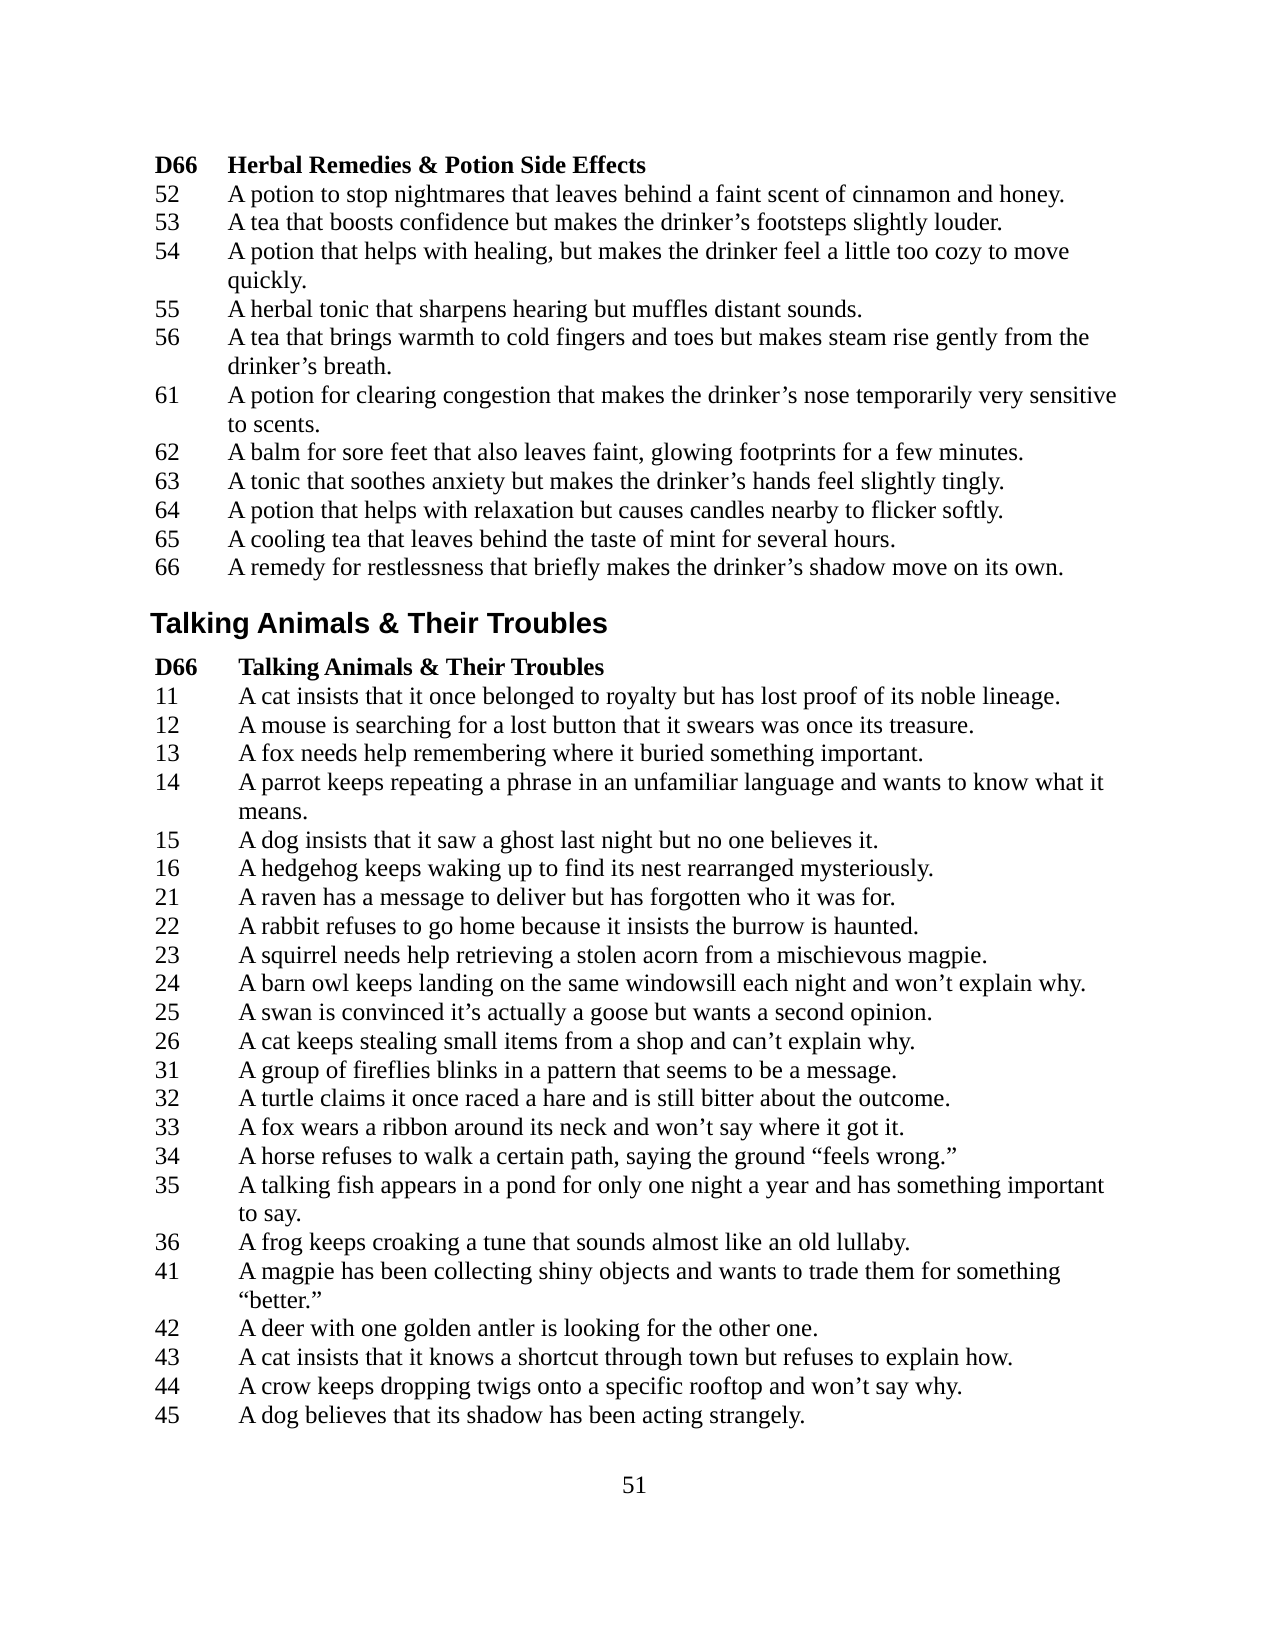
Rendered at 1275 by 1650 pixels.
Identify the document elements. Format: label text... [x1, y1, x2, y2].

table_cell A remedy for restlessness that briefly makes the drinker’s shadow move on its own. [223, 553, 1125, 581]
table_cell 21 [150, 882, 233, 911]
table_cell A parrot keeps repeating a phrase in an unfamiliar language and wants to know what it means. [234, 767, 1125, 825]
table_cell A potion to stop nightmares that leaves behind a faint scent of cinnamon and honey. [223, 179, 1125, 207]
table_cell A tea that boosts confidence but makes the drinker’s footsteps slightly louder. [223, 208, 1125, 236]
table_cell 63 [150, 466, 223, 495]
subtitle Talking Animals & Their Troubles [150, 606, 1125, 640]
table_cell 55 [150, 294, 223, 322]
table_cell 11 [150, 681, 233, 710]
table_cell A rabbit refuses to go home because it insists the burrow is haunted. [234, 911, 1125, 940]
table_cell A fox wears a ribbon around its neck and won’t say where it got it. [234, 1112, 1125, 1141]
table_cell 61 [150, 380, 223, 437]
table_cell 22 [150, 911, 233, 940]
table_cell 45 [150, 1400, 233, 1428]
table_cell A group of fireflies blinks in a pattern that seems to be a message. [234, 1055, 1125, 1083]
table_cell A squirrel needs help retrieving a stolen acorn from a mischievous magpie. [234, 940, 1125, 968]
table_cell 56 [150, 323, 223, 380]
table_cell 52 [150, 179, 223, 207]
table_cell 35 [150, 1170, 233, 1227]
table_cell 12 [150, 710, 233, 738]
table_cell A frog keeps croaking a tune that sounds almost like an old lullaby. [234, 1227, 1125, 1256]
table_cell 54 [150, 236, 223, 294]
table_cell 43 [150, 1342, 233, 1371]
table_cell 13 [150, 739, 233, 767]
table_cell 44 [150, 1371, 233, 1400]
table_cell A potion that helps with relaxation but causes candles nearby to flicker softly. [223, 495, 1125, 524]
table_cell 32 [150, 1084, 233, 1112]
table_cell A potion for clearing congestion that makes the drinker’s nose temporarily very sensitive to scents. [223, 380, 1125, 437]
table_cell A magpie has been collecting shiny objects and wants to trade them for something “better.” [234, 1256, 1125, 1313]
table_cell 42 [150, 1314, 233, 1342]
table_cell A potion that helps with healing, but makes the drinker feel a little too cozy to move quickly. [223, 236, 1125, 294]
table_cell 64 [150, 495, 223, 524]
table_cell 15 [150, 825, 233, 853]
table_cell 25 [150, 997, 233, 1026]
table_cell 36 [150, 1227, 233, 1256]
table_cell A crow keeps dropping twigs onto a specific rooftop and won’t say why. [234, 1371, 1125, 1400]
table_cell 53 [150, 208, 223, 236]
table_cell 23 [150, 940, 233, 968]
table_header Herbal Remedies & Potion Side Effects [223, 150, 1125, 179]
table_cell A swan is convinced it’s actually a goose but wants a second opinion. [234, 997, 1125, 1026]
table_cell 65 [150, 524, 223, 552]
table_cell A raven has a message to deliver but has forgotten who it was for. [234, 882, 1125, 911]
table_cell 62 [150, 438, 223, 466]
table_cell 31 [150, 1055, 233, 1083]
table_cell 26 [150, 1026, 233, 1055]
table_header D66 [150, 652, 233, 681]
table_cell A fox needs help remembering where it buried something important. [234, 739, 1125, 767]
table_cell A hedgehog keeps waking up to find its nest rearranged mysteriously. [234, 854, 1125, 882]
table_cell A tonic that soothes anxiety but makes the drinker’s hands feel slightly tingly. [223, 466, 1125, 495]
table_header D66 [150, 150, 223, 179]
table_cell A mouse is searching for a lost button that it swears was once its treasure. [234, 710, 1125, 738]
table_cell A turtle claims it once raced a hare and is still bitter about the outcome. [234, 1084, 1125, 1112]
table_cell 14 [150, 767, 233, 825]
table_cell A deer with one golden antler is looking for the other one. [234, 1314, 1125, 1342]
table_cell A cat insists that it knows a shortcut through town but refuses to explain how. [234, 1342, 1125, 1371]
table_cell A dog believes that its shadow has been acting strangely. [234, 1400, 1125, 1428]
table_cell A horse refuses to walk a certain path, saying the ground “feels wrong.” [234, 1141, 1125, 1170]
table_cell A dog insists that it saw a ghost last night but no one believes it. [234, 825, 1125, 853]
table_cell 66 [150, 553, 223, 581]
table_cell 16 [150, 854, 233, 882]
table_cell 34 [150, 1141, 233, 1170]
table_header Talking Animals & Their Troubles [234, 652, 1125, 681]
table_cell A cat insists that it once belonged to royalty but has lost proof of its noble lineage. [234, 681, 1125, 710]
table_cell A barn owl keeps landing on the same windowsill each night and won’t explain why. [234, 969, 1125, 997]
table_cell 33 [150, 1112, 233, 1141]
table_cell 41 [150, 1256, 233, 1313]
table_cell A cat keeps stealing small items from a shop and can’t explain why. [234, 1026, 1125, 1055]
table_cell A cooling tea that leaves behind the taste of mint for several hours. [223, 524, 1125, 552]
table_cell 24 [150, 969, 233, 997]
table_cell A talking fish appears in a pond for only one night a year and has something important to say. [234, 1170, 1125, 1227]
table_cell A herbal tonic that sharpens hearing but muffles distant sounds. [223, 294, 1125, 322]
table_cell A tea that brings warmth to cold fingers and toes but makes steam rise gently from the drinker’s breath. [223, 323, 1125, 380]
table_cell A balm for sore feet that also leaves faint, glowing footprints for a few minutes. [223, 438, 1125, 466]
